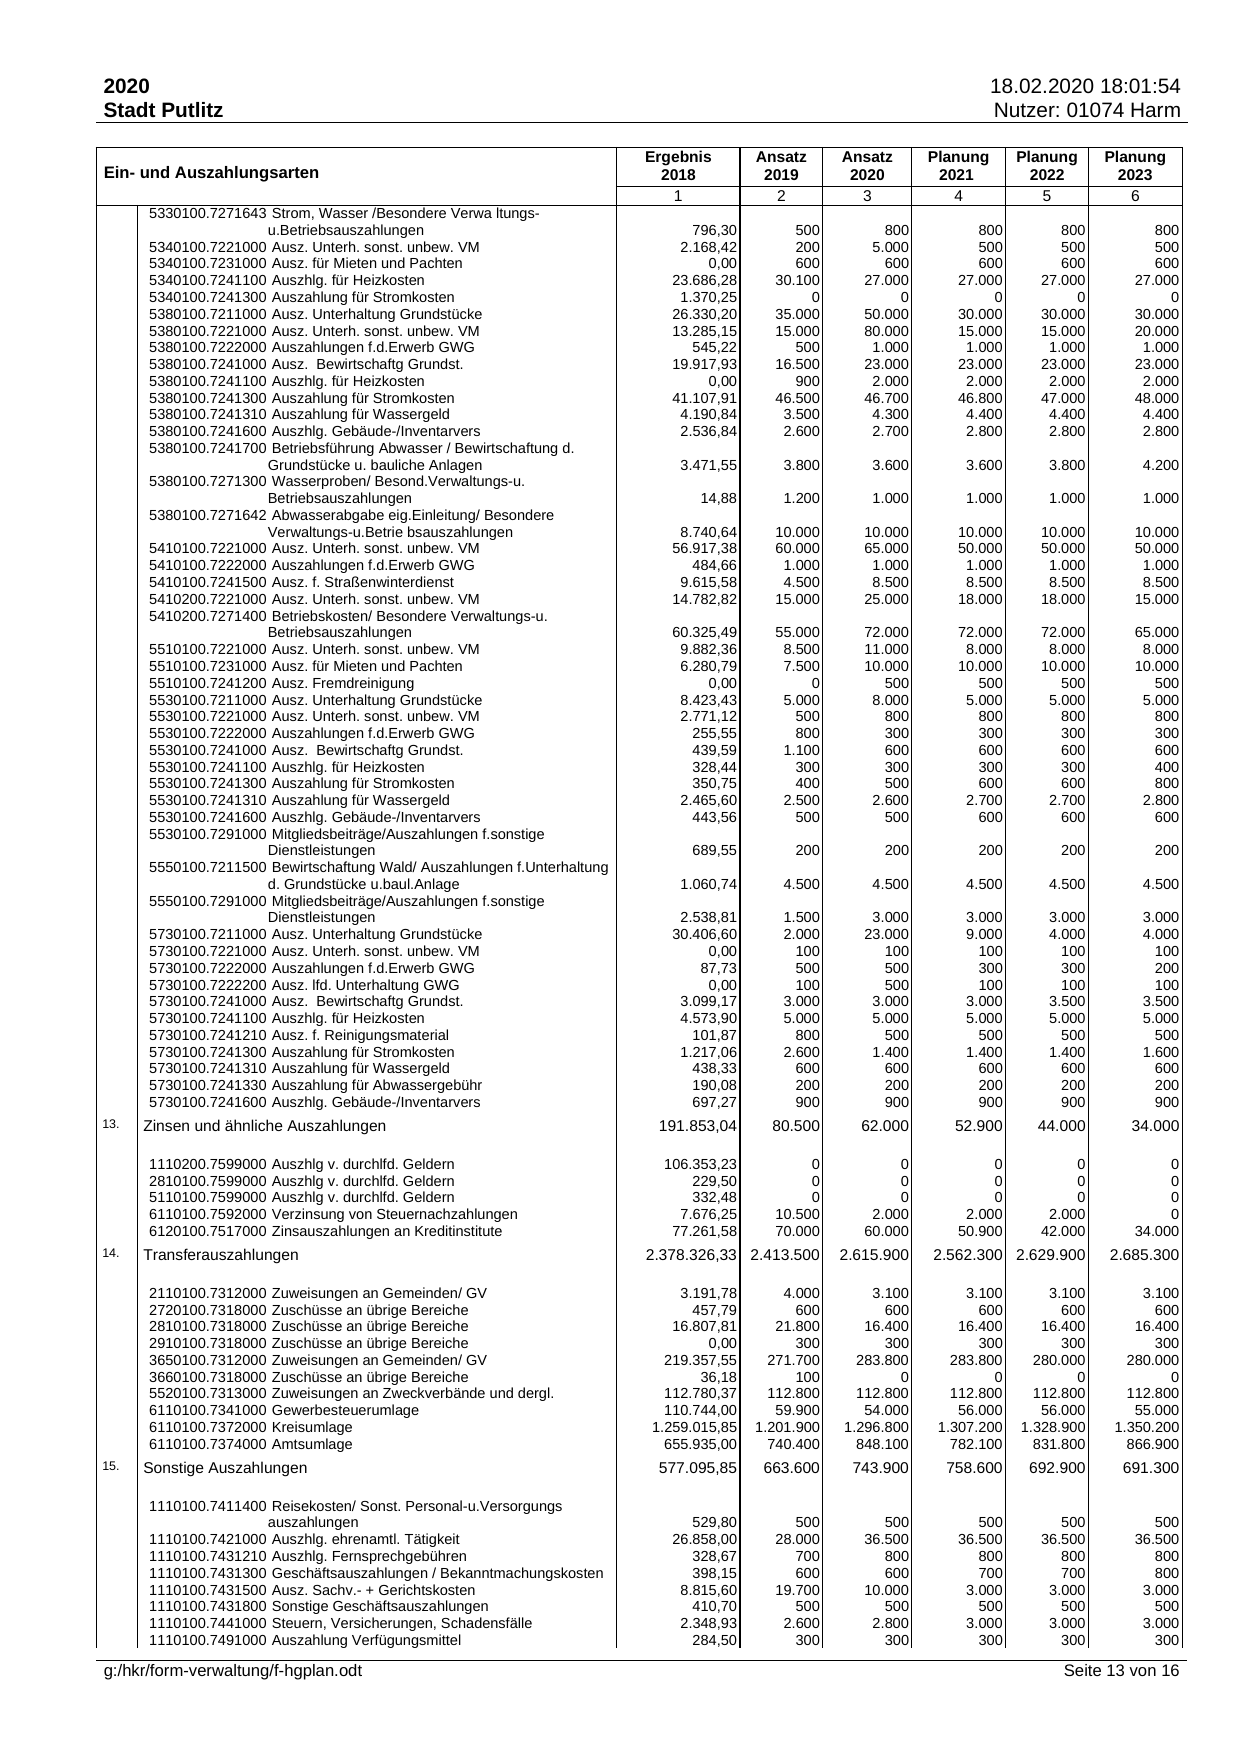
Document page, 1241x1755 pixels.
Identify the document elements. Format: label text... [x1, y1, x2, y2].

table_cell 600 [1006, 1301, 1088, 1318]
table_cell 1.000 [1089, 557, 1182, 574]
table_cell 5410100.7241500 [138, 574, 267, 591]
table_cell 112.800 [741, 1385, 822, 1402]
table_cell 200 [741, 825, 822, 859]
table_cell 1110100.7431500 [138, 1581, 267, 1598]
table_cell 30.000 [912, 305, 1005, 322]
table_cell [97, 993, 137, 1010]
table_cell Auszahlung für Stromkosten [267, 289, 616, 305]
table_cell 3.100 [1006, 1285, 1088, 1301]
table_cell 1.000 [741, 557, 822, 574]
table_cell 0 [912, 289, 1005, 305]
table_cell Bewirtschaftung Wald/ Auszahlungen f.Unterhaltung d. Grundstücke u.baul.Anlage [267, 859, 616, 892]
table_cell 112.800 [1006, 1385, 1088, 1402]
table_cell 2.500 [741, 792, 822, 808]
table_cell [97, 1631, 137, 1648]
table_cell 0 [912, 1189, 1005, 1206]
table_cell 2.800 [1089, 792, 1182, 808]
table_cell [97, 1385, 137, 1402]
table_cell 55.000 [1089, 1402, 1182, 1419]
table_cell 4.500 [741, 859, 822, 892]
table_cell 80.000 [823, 322, 911, 339]
table_cell [97, 389, 137, 406]
table_cell Amtsumlage [267, 1435, 616, 1452]
table_cell 300 [741, 758, 822, 775]
table_cell [97, 1435, 137, 1452]
table_cell Auszahlungen f.d.Erwerb GWG [267, 960, 616, 976]
table_cell 5330100.7271643 [138, 206, 267, 238]
table_cell 5380100.7271642 [138, 507, 267, 540]
table_cell 4.500 [912, 859, 1005, 892]
table_cell [97, 960, 137, 976]
table_cell 16.500 [741, 356, 822, 372]
table_cell 72.000 [823, 607, 911, 641]
table_cell 3.000 [1089, 1615, 1182, 1631]
table_cell [97, 1077, 137, 1094]
table_cell 5380100.7271300 [138, 473, 267, 507]
table_cell 15. [97, 1452, 137, 1497]
table_cell 800 [912, 206, 1005, 238]
table_cell 2.600 [823, 792, 911, 808]
table_cell 190,08 [617, 1077, 739, 1094]
table_cell 3650100.7312000 [138, 1352, 267, 1368]
table_cell 900 [741, 373, 822, 389]
table_header Ansatz 2020 [823, 148, 911, 186]
table_cell 691.300 [1089, 1452, 1182, 1497]
table_cell 5410200.7271400 [138, 607, 267, 641]
table_cell Ausz. Bewirtschaftg Grundst. [267, 741, 616, 758]
table_cell [97, 741, 137, 758]
table_cell Auszahlungen f.d.Erwerb GWG [267, 557, 616, 574]
table_cell 5380100.7241310 [138, 406, 267, 423]
table_cell Ausz. Bewirtschaftg Grundst. [267, 993, 616, 1010]
table_cell 2.700 [1006, 792, 1088, 808]
table_cell 500 [1006, 238, 1088, 255]
table_cell 14. [97, 1239, 137, 1284]
table_cell [97, 1094, 137, 1110]
table_cell 55.000 [741, 607, 822, 641]
table_cell 271.700 [741, 1352, 822, 1368]
table_cell [97, 825, 137, 859]
table_cell 7.500 [741, 658, 822, 674]
table_cell [97, 607, 137, 641]
table_cell Ausz. Unterhaltung Grundstücke [267, 691, 616, 708]
table_cell 41.107,91 [617, 389, 739, 406]
table_cell [97, 792, 137, 808]
table_cell 106.353,23 [617, 1156, 739, 1172]
table_cell 4 [912, 187, 1005, 205]
table_cell 36.500 [1006, 1531, 1088, 1548]
table_cell 4.300 [823, 406, 911, 423]
table_cell 600 [823, 741, 911, 758]
table_cell 800 [1089, 206, 1182, 238]
table_cell 500 [1006, 1027, 1088, 1043]
table_cell 112.800 [1089, 1385, 1182, 1402]
table_cell Ausz. für Mieten und Pachten [267, 255, 616, 272]
table_cell 600 [1089, 1060, 1182, 1077]
table_cell 200 [912, 1077, 1005, 1094]
table_cell 5340100.7241300 [138, 289, 267, 305]
table_cell 284,50 [617, 1631, 739, 1648]
table_cell Auszahlung für Abwassergebühr [267, 1077, 616, 1094]
table_cell 3.191,78 [617, 1285, 739, 1301]
table_cell Mitgliedsbeiträge/Auszahlungen f.sonstige Dienstleistungen [267, 893, 616, 926]
table_cell 255,55 [617, 725, 739, 741]
table_cell 200 [1089, 1077, 1182, 1094]
table_cell 2.800 [912, 423, 1005, 439]
table_cell 5530100.7241000 [138, 741, 267, 758]
table_cell 200 [741, 238, 822, 255]
table_cell 689,55 [617, 825, 739, 859]
table_cell 70.000 [741, 1223, 822, 1239]
table_cell 600 [823, 1564, 911, 1581]
table_cell 2.700 [823, 423, 911, 439]
table_cell [97, 423, 137, 439]
table_cell 16.400 [1006, 1318, 1088, 1335]
table_cell Gewerbesteuerumlage [267, 1402, 616, 1419]
table_header Ein- und Auszahlungsarten [97, 148, 616, 205]
table_cell 1.400 [823, 1043, 911, 1060]
table_cell [97, 305, 137, 322]
table_cell 1.400 [912, 1043, 1005, 1060]
table_cell Wasserproben/ Besond.Verwaltungs-u. Betriebsauszahlungen [267, 473, 616, 507]
table_cell Betriebsführung Abwasser / Bewirtschaftung d. Grundstücke u. bauliche Anlagen [267, 440, 616, 473]
table_cell 27.000 [912, 272, 1005, 289]
table_cell 500 [1006, 1497, 1088, 1531]
table_cell 9.615,58 [617, 574, 739, 591]
table_cell 2.378.326,33 [617, 1239, 739, 1284]
table_cell 10.000 [1006, 658, 1088, 674]
table_cell 300 [1089, 725, 1182, 741]
table_cell 600 [1089, 1301, 1182, 1318]
table_cell 60.325,49 [617, 607, 739, 641]
table_cell 2110100.7312000 [138, 1285, 267, 1301]
table_cell 2.413.500 [741, 1239, 822, 1284]
table_cell 5530100.7241100 [138, 758, 267, 775]
table_cell 9.882,36 [617, 641, 739, 658]
table_cell 100 [912, 976, 1005, 993]
table_cell 350,75 [617, 775, 739, 792]
table_cell 19.700 [741, 1581, 822, 1598]
table_cell [97, 1206, 137, 1223]
table_cell 1110100.7411400 [138, 1497, 267, 1531]
table_cell Zuweisungen an Zweckverbände und dergl. [267, 1385, 616, 1402]
table_cell 5730100.7222000 [138, 960, 267, 976]
table_cell 3.800 [741, 440, 822, 473]
table_cell [97, 809, 137, 825]
table_cell [97, 473, 137, 507]
table_cell 3.000 [741, 993, 822, 1010]
table_cell [97, 1301, 137, 1318]
table_cell [97, 1172, 137, 1189]
table_cell 3.000 [1089, 1581, 1182, 1598]
table_cell 500 [823, 960, 911, 976]
table_cell 0,00 [617, 373, 739, 389]
table_cell 800 [1006, 206, 1088, 238]
table_cell 2.615.900 [823, 1239, 911, 1284]
table_cell Auszhlg. Gebäude-/Inventarvers [267, 809, 616, 825]
table_cell 23.686,28 [617, 272, 739, 289]
table_cell 5.000 [1089, 1010, 1182, 1027]
table_cell 5730100.7222200 [138, 976, 267, 993]
table_cell 46.800 [912, 389, 1005, 406]
table_cell Auszhlg. ehrenamtl. Tätigkeit [267, 1531, 616, 1548]
table_cell 700 [741, 1548, 822, 1564]
table_cell 1.400 [1006, 1043, 1088, 1060]
table_cell 8.000 [823, 691, 911, 708]
table_cell 600 [741, 1060, 822, 1077]
table_cell Ausz. Unterh. sonst. unbew. VM [267, 943, 616, 959]
table_cell Steuern, Versicherungen, Schadensfälle [267, 1615, 616, 1631]
table_cell Auszahlung für Stromkosten [267, 775, 616, 792]
table_cell 6.280,79 [617, 658, 739, 674]
table_cell 18.000 [1006, 591, 1088, 607]
table_cell 1.600 [1089, 1043, 1182, 1060]
table_cell 46.500 [741, 389, 822, 406]
table_cell 0,00 [617, 943, 739, 959]
table_cell 3.099,17 [617, 993, 739, 1010]
table_cell 2.000 [912, 1206, 1005, 1223]
table_cell [97, 1189, 137, 1206]
table_cell 600 [1006, 775, 1088, 792]
table_cell 1.000 [1006, 473, 1088, 507]
table_cell 4.573,90 [617, 1010, 739, 1027]
table_cell 50.000 [912, 540, 1005, 557]
table_cell Ausz. Unterh. sonst. unbew. VM [267, 540, 616, 557]
table_cell 600 [1006, 1060, 1088, 1077]
table_cell 5410100.7222000 [138, 557, 267, 574]
table_cell 332,48 [617, 1189, 739, 1206]
table_cell 112.800 [912, 1385, 1005, 1402]
table_cell Geschäftsauszahlungen / Bekanntmachungskosten [267, 1564, 616, 1581]
table_cell 0 [823, 1189, 911, 1206]
table_cell 1.000 [912, 339, 1005, 356]
table_cell 5730100.7241330 [138, 1077, 267, 1094]
table_cell Ausz. Unterh. sonst. unbew. VM [267, 238, 616, 255]
table_cell [97, 1010, 137, 1027]
table_cell 280.000 [1006, 1352, 1088, 1368]
table_cell 5340100.7241100 [138, 272, 267, 289]
table_cell 2.700 [912, 792, 1005, 808]
table_cell Abwasserabgabe eig.Einleitung/ Besondere Verwaltungs-u.Betrie bsauszahlungen [267, 507, 616, 540]
table_cell [97, 1043, 137, 1060]
table_cell 8.000 [1089, 641, 1182, 658]
table_cell 3.000 [1006, 1581, 1088, 1598]
table_cell [97, 540, 137, 557]
table_cell 4.400 [1089, 406, 1182, 423]
table_cell 30.100 [741, 272, 822, 289]
table_cell 0 [1089, 1189, 1182, 1206]
table_cell 8.000 [912, 641, 1005, 658]
table_cell 600 [741, 255, 822, 272]
table_cell 5110100.7599000 [138, 1189, 267, 1206]
table_cell 16.400 [823, 1318, 911, 1335]
table_cell 0 [823, 1156, 911, 1172]
table_cell 11.000 [823, 641, 911, 658]
table_cell 600 [741, 1564, 822, 1581]
table_cell 800 [912, 708, 1005, 725]
table_cell 15.000 [741, 591, 822, 607]
table_cell 5380100.7241600 [138, 423, 267, 439]
table_cell 0 [823, 1368, 911, 1385]
table_cell 5730100.7211000 [138, 926, 267, 943]
table_cell 5.000 [1006, 691, 1088, 708]
table_cell 5.000 [912, 1010, 1005, 1027]
table_cell 13.285,15 [617, 322, 739, 339]
table_cell 545,22 [617, 339, 739, 356]
table_cell 3.000 [1089, 893, 1182, 926]
table_cell 500 [1006, 1598, 1088, 1615]
table_cell 59.900 [741, 1402, 822, 1419]
table_cell 1110100.7431800 [138, 1598, 267, 1615]
table_cell 438,33 [617, 1060, 739, 1077]
table_cell 800 [912, 1548, 1005, 1564]
table_cell 300 [912, 960, 1005, 976]
table_cell [97, 1156, 137, 1172]
table_cell 600 [1006, 741, 1088, 758]
table_cell 1110100.7441000 [138, 1615, 267, 1631]
table_cell 112.800 [823, 1385, 911, 1402]
table_cell 5730100.7241600 [138, 1094, 267, 1110]
table_cell 5380100.7241000 [138, 356, 267, 372]
table_cell Ausz. Unterh. sonst. unbew. VM [267, 322, 616, 339]
table_cell [97, 1223, 137, 1239]
table_cell 4.500 [1006, 859, 1088, 892]
table_cell [97, 976, 137, 993]
table_cell Auszahlungen f.d.Erwerb GWG [267, 725, 616, 741]
table_cell 100 [741, 976, 822, 993]
table_cell 5340100.7231000 [138, 255, 267, 272]
table_cell 1.370,25 [617, 289, 739, 305]
table_cell Ausz. Unterh. sonst. unbew. VM [267, 641, 616, 658]
table_cell [97, 1352, 137, 1368]
table_cell 600 [1006, 809, 1088, 825]
table_cell 831.800 [1006, 1435, 1088, 1452]
table_cell 529,80 [617, 1497, 739, 1531]
table_cell 5.000 [1006, 1010, 1088, 1027]
table_header Ansatz 2019 [741, 148, 822, 186]
table_cell [97, 674, 137, 691]
table_cell 26.330,20 [617, 305, 739, 322]
table_cell Auszhlg. für Heizkosten [267, 758, 616, 775]
table_cell [97, 1318, 137, 1335]
table_cell 0 [741, 289, 822, 305]
table_cell 4.500 [823, 859, 911, 892]
table_cell 200 [741, 1077, 822, 1094]
table_cell 3.100 [912, 1285, 1005, 1301]
table_cell 36,18 [617, 1368, 739, 1385]
table_cell 2.771,12 [617, 708, 739, 725]
table_cell 4.000 [1006, 926, 1088, 943]
table_cell [97, 289, 137, 305]
table_cell 3 [823, 187, 911, 205]
table_cell 848.100 [823, 1435, 911, 1452]
table_cell Ausz. Fremdreinigung [267, 674, 616, 691]
table_cell 500 [1089, 1497, 1182, 1531]
table_cell 500 [1089, 1598, 1182, 1615]
table_cell 1.259.015,85 [617, 1419, 739, 1435]
table_cell [97, 1027, 137, 1043]
table_cell 0 [912, 1156, 1005, 1172]
table_cell 229,50 [617, 1172, 739, 1189]
table_cell 6110100.7372000 [138, 1419, 267, 1435]
table_cell 101,87 [617, 1027, 739, 1043]
table_cell 3.000 [823, 993, 911, 1010]
table_cell Betriebskosten/ Besondere Verwaltungs-u. Betriebsauszahlungen [267, 607, 616, 641]
table_cell 2.000 [823, 373, 911, 389]
table_cell 4.400 [1006, 406, 1088, 423]
table_cell 100 [1089, 943, 1182, 959]
table_cell 0 [1006, 289, 1088, 305]
table_cell 400 [741, 775, 822, 792]
table_cell [97, 775, 137, 792]
table_cell 1110100.7431210 [138, 1548, 267, 1564]
table_cell 20.000 [1089, 322, 1182, 339]
table_cell Zinsen und ähnliche Auszahlungen [138, 1110, 616, 1156]
table_cell 5730100.7221000 [138, 943, 267, 959]
table_cell 8.423,43 [617, 691, 739, 708]
table_cell 36.500 [912, 1531, 1005, 1548]
table_cell [97, 339, 137, 356]
table_cell 23.000 [1006, 356, 1088, 372]
table_cell [97, 641, 137, 658]
table_cell 5.000 [741, 1010, 822, 1027]
table_cell 10.000 [823, 658, 911, 674]
table_cell 100 [1089, 976, 1182, 993]
table_cell 600 [912, 1301, 1005, 1318]
table_cell [97, 322, 137, 339]
table_cell 500 [741, 1598, 822, 1615]
table_cell 2.168,42 [617, 238, 739, 255]
table_cell Zuschüsse an übrige Bereiche [267, 1301, 616, 1318]
table_cell [97, 658, 137, 674]
table_cell 56.000 [912, 1402, 1005, 1419]
table_cell 80.500 [741, 1110, 822, 1156]
table_cell 600 [823, 1301, 911, 1318]
table_cell 500 [1089, 674, 1182, 691]
table_cell 1.000 [1006, 557, 1088, 574]
table_cell 500 [823, 1027, 911, 1043]
table_cell 900 [823, 1094, 911, 1110]
table_cell 1.000 [1089, 473, 1182, 507]
table_cell 500 [823, 1598, 911, 1615]
table_cell 600 [912, 255, 1005, 272]
table_cell 0 [1089, 289, 1182, 305]
table_cell 87,73 [617, 960, 739, 976]
table_cell Auszhlg. Gebäude-/Inventarvers [267, 423, 616, 439]
table_cell 5380100.7241100 [138, 373, 267, 389]
table_cell Auszahlung für Wassergeld [267, 792, 616, 808]
table_cell 600 [912, 809, 1005, 825]
table_cell 62.000 [823, 1110, 911, 1156]
table_cell 10.000 [1089, 658, 1182, 674]
table_cell 2.536,84 [617, 423, 739, 439]
table_cell 300 [1006, 725, 1088, 741]
table_cell Mitgliedsbeiträge/Auszahlungen f.sonstige Dienstleistungen [267, 825, 616, 859]
table_cell 36.500 [1089, 1531, 1182, 1548]
table_cell 300 [1006, 1335, 1088, 1352]
table_cell 600 [741, 1301, 822, 1318]
table_cell 5730100.7241000 [138, 993, 267, 1010]
table_cell [97, 691, 137, 708]
table_cell 0 [1089, 1172, 1182, 1189]
table_cell 0 [1089, 1368, 1182, 1385]
table_cell 5.000 [823, 238, 911, 255]
table_cell 500 [1089, 1027, 1182, 1043]
table_cell 72.000 [912, 607, 1005, 641]
table_cell 77.261,58 [617, 1223, 739, 1239]
table_cell 600 [823, 255, 911, 272]
table_cell Auszahlung für Wassergeld [267, 406, 616, 423]
table_cell 900 [1006, 1094, 1088, 1110]
table_cell 28.000 [741, 1531, 822, 1548]
table_cell 54.000 [823, 1402, 911, 1419]
table_cell 457,79 [617, 1301, 739, 1318]
table_cell 1.060,74 [617, 859, 739, 892]
table_cell 1.350.200 [1089, 1419, 1182, 1435]
table_cell 10.000 [823, 507, 911, 540]
table_cell Auszhlg. für Heizkosten [267, 272, 616, 289]
table_cell 56.917,38 [617, 540, 739, 557]
table_cell 15.000 [1006, 322, 1088, 339]
table_cell [97, 1497, 137, 1531]
table_cell Ausz. lfd. Unterhaltung GWG [267, 976, 616, 993]
table_cell 8.500 [1006, 574, 1088, 591]
table_cell [97, 725, 137, 741]
table_cell 1.201.900 [741, 1419, 822, 1435]
table_cell 300 [823, 725, 911, 741]
table_cell Ausz. Unterhaltung Grundstücke [267, 305, 616, 322]
table_cell 5730100.7241310 [138, 1060, 267, 1077]
table_cell 3.600 [823, 440, 911, 473]
table_cell 900 [741, 1094, 822, 1110]
table_cell 6110100.7374000 [138, 1435, 267, 1452]
table_cell 2.000 [1006, 373, 1088, 389]
table_cell 10.000 [1006, 507, 1088, 540]
table_cell 4.000 [741, 1285, 822, 1301]
table_cell 300 [741, 1631, 822, 1648]
table_cell 484,66 [617, 557, 739, 574]
table_cell 800 [1089, 775, 1182, 792]
table_cell Kreisumlage [267, 1419, 616, 1435]
table_cell 3.500 [1006, 993, 1088, 1010]
table_cell 1.000 [912, 473, 1005, 507]
table_cell 16.807,81 [617, 1318, 739, 1335]
table_cell 500 [823, 1497, 911, 1531]
table_cell 1.000 [1089, 339, 1182, 356]
table_cell 10.000 [912, 507, 1005, 540]
table_cell [97, 893, 137, 926]
table_cell 700 [1006, 1564, 1088, 1581]
table_cell Auszahlungen f.d.Erwerb GWG [267, 339, 616, 356]
table_cell 27.000 [1006, 272, 1088, 289]
table_cell 60.000 [741, 540, 822, 557]
table_cell 3.100 [823, 1285, 911, 1301]
table_cell 5550100.7211500 [138, 859, 267, 892]
table_cell 500 [912, 674, 1005, 691]
table_cell 5510100.7231000 [138, 658, 267, 674]
table_cell 16.400 [912, 1318, 1005, 1335]
table_cell 0 [741, 1189, 822, 1206]
table_cell 23.000 [912, 356, 1005, 372]
table_cell 200 [1006, 825, 1088, 859]
table_cell 0 [823, 1172, 911, 1189]
table_cell 1.000 [823, 339, 911, 356]
table_cell 300 [1006, 758, 1088, 775]
table_cell 2.800 [1006, 423, 1088, 439]
table_cell 21.800 [741, 1318, 822, 1335]
table_cell 2 [741, 187, 822, 205]
table_cell 4.400 [912, 406, 1005, 423]
table_cell 0,00 [617, 255, 739, 272]
table_cell 5510100.7221000 [138, 641, 267, 658]
table_cell [97, 1285, 137, 1301]
table_cell 219.357,55 [617, 1352, 739, 1368]
table_cell [97, 557, 137, 574]
table_cell 48.000 [1089, 389, 1182, 406]
table_cell Zuweisungen an Gemeinden/ GV [267, 1285, 616, 1301]
table_cell [97, 507, 137, 540]
table_cell 1.100 [741, 741, 822, 758]
table_cell 100 [823, 943, 911, 959]
table_cell 5520100.7313000 [138, 1385, 267, 1402]
table_cell [97, 1335, 137, 1352]
table_cell [97, 356, 137, 372]
table_cell 46.700 [823, 389, 911, 406]
table_cell 5.000 [823, 1010, 911, 1027]
table_cell 5340100.7221000 [138, 238, 267, 255]
table_cell 0 [912, 1172, 1005, 1189]
table_cell Verzinsung von Steuernachzahlungen [267, 1206, 616, 1223]
table_cell 8.500 [1089, 574, 1182, 591]
table_cell 280.000 [1089, 1352, 1182, 1368]
table_cell 600 [1089, 741, 1182, 758]
table_cell Strom, Wasser /Besondere Verwa ltungs-u.Betriebsauszahlungen [267, 206, 616, 238]
table_cell 19.917,93 [617, 356, 739, 372]
table_cell Auszhlg v. durchlfd. Geldern [267, 1172, 616, 1189]
table_cell 600 [1089, 809, 1182, 825]
table_cell Sonstige Geschäftsauszahlungen [267, 1598, 616, 1615]
table_cell 6110100.7592000 [138, 1206, 267, 1223]
table_cell 1110100.7491000 [138, 1631, 267, 1648]
table_cell 200 [823, 1077, 911, 1094]
table_cell 500 [741, 1497, 822, 1531]
table_cell 13. [97, 1110, 137, 1156]
table_cell 500 [912, 238, 1005, 255]
table_cell 4.190,84 [617, 406, 739, 423]
table_cell 5550100.7291000 [138, 893, 267, 926]
table_cell 400 [1089, 758, 1182, 775]
table_cell 600 [1089, 255, 1182, 272]
table_cell 3.100 [1089, 1285, 1182, 1301]
table_cell 2.600 [741, 1043, 822, 1060]
table_cell Auszhlg. für Heizkosten [267, 1010, 616, 1027]
table_cell 6120100.7517000 [138, 1223, 267, 1239]
table_cell 300 [912, 758, 1005, 775]
table_cell 2.348,93 [617, 1615, 739, 1631]
table_cell 15.000 [741, 322, 822, 339]
table_cell 42.000 [1006, 1223, 1088, 1239]
table_cell 5530100.7222000 [138, 725, 267, 741]
table_cell 65.000 [823, 540, 911, 557]
table_cell 410,70 [617, 1598, 739, 1615]
table_cell 5.000 [1089, 691, 1182, 708]
table_cell 14.782,82 [617, 591, 739, 607]
table_cell 2.465,60 [617, 792, 739, 808]
table_cell 10.000 [823, 1581, 911, 1598]
table_cell [97, 859, 137, 892]
table_cell 300 [1089, 1335, 1182, 1352]
table_cell 2.000 [741, 926, 822, 943]
table_cell 44.000 [1006, 1110, 1088, 1156]
table_cell 1.307.200 [912, 1419, 1005, 1435]
table_cell [97, 406, 137, 423]
table_cell 5380100.7241700 [138, 440, 267, 473]
table_cell Auszahlung für Stromkosten [267, 1043, 616, 1060]
table_cell 2.562.300 [912, 1239, 1005, 1284]
table_cell 500 [1006, 674, 1088, 691]
table_cell 5730100.7241210 [138, 1027, 267, 1043]
table_cell 700 [912, 1564, 1005, 1581]
table_cell 300 [912, 1335, 1005, 1352]
table_cell 200 [912, 825, 1005, 859]
table_cell 0 [741, 674, 822, 691]
table_cell 5380100.7221000 [138, 322, 267, 339]
table_cell 5730100.7241300 [138, 1043, 267, 1060]
table_cell [97, 591, 137, 607]
table_cell 800 [1006, 1548, 1088, 1564]
table_cell 100 [912, 943, 1005, 959]
table_cell 50.900 [912, 1223, 1005, 1239]
table_cell 600 [912, 1060, 1005, 1077]
table_cell 56.000 [1006, 1402, 1088, 1419]
table_cell 866.900 [1089, 1435, 1182, 1452]
table_cell Zuschüsse an übrige Bereiche [267, 1368, 616, 1385]
table_cell 7.676,25 [617, 1206, 739, 1223]
table_cell 439,59 [617, 741, 739, 758]
table_cell 27.000 [823, 272, 911, 289]
table_cell Zinsauszahlungen an Kreditinstitute [267, 1223, 616, 1239]
table_cell 3.000 [1006, 1615, 1088, 1631]
table_cell 328,44 [617, 758, 739, 775]
table_cell 500 [741, 960, 822, 976]
table_cell 1.000 [912, 557, 1005, 574]
table_cell 2.600 [741, 1615, 822, 1631]
table_cell Ausz. Unterhaltung Grundstücke [267, 926, 616, 943]
table_cell [97, 758, 137, 775]
table_cell Ausz. f. Reinigungsmaterial [267, 1027, 616, 1043]
table_cell [97, 1060, 137, 1077]
table_cell 500 [823, 976, 911, 993]
table_cell 500 [912, 1598, 1005, 1615]
table_cell 500 [741, 708, 822, 725]
table_cell 300 [741, 1335, 822, 1352]
table_cell 0,00 [617, 976, 739, 993]
table_cell 52.900 [912, 1110, 1005, 1156]
table_cell 10.000 [1089, 507, 1182, 540]
table_cell 5730100.7241100 [138, 1010, 267, 1027]
table_cell 200 [823, 825, 911, 859]
table_cell [97, 1548, 137, 1564]
table_cell 2.538,81 [617, 893, 739, 926]
table_cell Reisekosten/ Sonst. Personal-u.Versorgungs auszahlungen [267, 1497, 616, 1531]
table_cell 8.740,64 [617, 507, 739, 540]
table_cell 300 [912, 725, 1005, 741]
table_cell 2.800 [1089, 423, 1182, 439]
table_cell Zuschüsse an übrige Bereiche [267, 1318, 616, 1335]
table_header Ergebnis 2018 [617, 148, 739, 186]
table_cell 35.000 [741, 305, 822, 322]
table_cell 655.935,00 [617, 1435, 739, 1452]
table_cell Ausz. Bewirtschaftg Grundst. [267, 356, 616, 372]
table_cell 2720100.7318000 [138, 1301, 267, 1318]
table_cell 5380100.7211000 [138, 305, 267, 322]
table_cell 500 [741, 206, 822, 238]
table_cell Auszhlg. für Heizkosten [267, 373, 616, 389]
table_cell 3660100.7318000 [138, 1368, 267, 1385]
table_cell 23.000 [823, 926, 911, 943]
table_cell [97, 1598, 137, 1615]
table_cell 8.815,60 [617, 1581, 739, 1598]
table_cell 16.400 [1089, 1318, 1182, 1335]
table_cell 5380100.7222000 [138, 339, 267, 356]
table_cell 743.900 [823, 1452, 911, 1497]
table_cell Auszhlg. Gebäude-/Inventarvers [267, 1094, 616, 1110]
table_cell 34.000 [1089, 1223, 1182, 1239]
table_cell 3.500 [1089, 993, 1182, 1010]
table_cell [97, 272, 137, 289]
table_cell 15.000 [1089, 591, 1182, 607]
table_cell 500 [823, 674, 911, 691]
table_cell Ausz. für Mieten und Pachten [267, 658, 616, 674]
table_cell [97, 708, 137, 725]
table_cell 5530100.7221000 [138, 708, 267, 725]
table_cell 10.500 [741, 1206, 822, 1223]
table_cell 36.500 [823, 1531, 911, 1548]
table_cell Ausz. f. Straßenwinterdienst [267, 574, 616, 591]
table_cell 26.858,00 [617, 1531, 739, 1548]
table_cell 100 [741, 1368, 822, 1385]
table_cell 0 [1089, 1156, 1182, 1172]
table_cell 600 [823, 1060, 911, 1077]
table_cell 10.000 [741, 507, 822, 540]
table_cell 0 [1006, 1368, 1088, 1385]
table_cell [97, 1531, 137, 1548]
table_cell 4.200 [1089, 440, 1182, 473]
table_cell 3.600 [912, 440, 1005, 473]
table_cell 110.744,00 [617, 1402, 739, 1419]
table_cell 0,00 [617, 674, 739, 691]
table_cell 2.000 [1089, 373, 1182, 389]
table_cell 2.800 [823, 1615, 911, 1631]
table_cell 1.000 [823, 557, 911, 574]
table_cell 796,30 [617, 206, 739, 238]
table_cell 10.000 [912, 658, 1005, 674]
table_cell 5.000 [912, 691, 1005, 708]
table_cell 3.471,55 [617, 440, 739, 473]
table_cell 4.000 [1089, 926, 1182, 943]
table_cell 800 [1089, 1548, 1182, 1564]
table_cell Auszahlung Verfügungsmittel [267, 1631, 616, 1648]
table_cell 1 [617, 187, 739, 205]
table_cell 1110200.7599000 [138, 1156, 267, 1172]
table_cell Auszahlung für Stromkosten [267, 389, 616, 406]
table_cell 1.000 [823, 473, 911, 507]
table_cell 300 [823, 1631, 911, 1648]
table_cell Auszhlg v. durchlfd. Geldern [267, 1189, 616, 1206]
table_cell 0,00 [617, 1335, 739, 1352]
table_cell [97, 943, 137, 959]
table_cell 30.000 [1089, 305, 1182, 322]
table_cell 0 [912, 1368, 1005, 1385]
table_cell 2.000 [823, 1206, 911, 1223]
table_cell Zuweisungen an Gemeinden/ GV [267, 1352, 616, 1368]
table_cell 500 [741, 339, 822, 356]
table_cell [97, 1419, 137, 1435]
table_cell 8.500 [912, 574, 1005, 591]
table_cell 4.500 [1089, 859, 1182, 892]
table_cell 6 [1089, 187, 1182, 205]
table_cell 30.000 [1006, 305, 1088, 322]
table_cell 600 [912, 741, 1005, 758]
table_cell 5530100.7241300 [138, 775, 267, 792]
table_cell 283.800 [823, 1352, 911, 1368]
table_cell 3.500 [741, 406, 822, 423]
table_cell 3.000 [823, 893, 911, 926]
table_cell 8.000 [1006, 641, 1088, 658]
table_cell 1110100.7431300 [138, 1564, 267, 1581]
table_cell 600 [1006, 255, 1088, 272]
table_cell 2.000 [1006, 1206, 1088, 1223]
table_cell 23.000 [1089, 356, 1182, 372]
table_cell 0 [1006, 1172, 1088, 1189]
table_cell 443,56 [617, 809, 739, 825]
table_cell 112.780,37 [617, 1385, 739, 1402]
table_cell 2910100.7318000 [138, 1335, 267, 1352]
table_cell [97, 206, 137, 238]
table_cell 800 [823, 1548, 911, 1564]
table_cell 5.000 [741, 691, 822, 708]
table_cell 5410100.7221000 [138, 540, 267, 557]
table_cell 283.800 [912, 1352, 1005, 1368]
table_cell Auszhlg v. durchlfd. Geldern [267, 1156, 616, 1172]
table_cell 3.000 [912, 893, 1005, 926]
table_cell 200 [1089, 960, 1182, 976]
table_cell 3.000 [912, 1615, 1005, 1631]
table_cell 1110100.7421000 [138, 1531, 267, 1548]
table_cell 398,15 [617, 1564, 739, 1581]
table_cell 500 [912, 1027, 1005, 1043]
table_cell 3.000 [1006, 893, 1088, 926]
table_cell 191.853,04 [617, 1110, 739, 1156]
table_cell 5530100.7211000 [138, 691, 267, 708]
table_cell 50.000 [1006, 540, 1088, 557]
table_cell 14,88 [617, 473, 739, 507]
table_cell 0 [1006, 1156, 1088, 1172]
table_cell 500 [1089, 238, 1182, 255]
table_cell 600 [912, 775, 1005, 792]
table_cell 8.500 [741, 641, 822, 658]
table_cell 9.000 [912, 926, 1005, 943]
table_cell 2810100.7318000 [138, 1318, 267, 1335]
table_cell 500 [823, 809, 911, 825]
table_cell [97, 440, 137, 473]
table_cell 0 [1089, 1206, 1182, 1223]
table_cell 3.000 [912, 993, 1005, 1010]
table_cell [97, 926, 137, 943]
table_cell 758.600 [912, 1452, 1005, 1497]
table_cell [97, 1368, 137, 1385]
table_header Planung 2023 [1089, 148, 1182, 186]
table_cell 0 [823, 289, 911, 305]
table_cell 800 [1006, 708, 1088, 725]
table_cell Ausz. Unterh. sonst. unbew. VM [267, 708, 616, 725]
table_cell 900 [912, 1094, 1005, 1110]
table_cell 100 [1006, 976, 1088, 993]
table_cell 5530100.7241600 [138, 809, 267, 825]
table_cell Ausz. Sachv.- + Gerichtskosten [267, 1581, 616, 1598]
table_header Planung 2021 [912, 148, 1005, 186]
table_cell 577.095,85 [617, 1452, 739, 1497]
table_cell 4.500 [741, 574, 822, 591]
table_cell 25.000 [823, 591, 911, 607]
table_cell 300 [823, 758, 911, 775]
table_cell 0 [1006, 1189, 1088, 1206]
table_cell Transferauszahlungen [138, 1239, 616, 1284]
table_cell 300 [1006, 960, 1088, 976]
table_cell 2.000 [912, 373, 1005, 389]
table_cell 663.600 [741, 1452, 822, 1497]
table_cell 300 [823, 1335, 911, 1352]
table_cell 50.000 [1089, 540, 1182, 557]
table_cell 800 [823, 708, 911, 725]
table_cell 300 [1089, 1631, 1182, 1648]
table_cell 8.500 [823, 574, 911, 591]
table_cell 300 [912, 1631, 1005, 1648]
table_cell 2810100.7599000 [138, 1172, 267, 1189]
table_cell [97, 1581, 137, 1598]
table_cell 5380100.7241300 [138, 389, 267, 406]
table_cell [97, 1564, 137, 1581]
table_cell 2.685.300 [1089, 1239, 1182, 1284]
table_cell 15.000 [912, 322, 1005, 339]
table_cell 3.800 [1006, 440, 1088, 473]
table_cell 65.000 [1089, 607, 1182, 641]
table_cell 2.629.900 [1006, 1239, 1088, 1284]
table_cell 800 [823, 206, 911, 238]
table_cell 100 [1006, 943, 1088, 959]
table_cell 1.200 [741, 473, 822, 507]
table_cell 300 [1006, 1631, 1088, 1648]
table_cell Sonstige Auszahlungen [138, 1452, 616, 1497]
table_cell [97, 1402, 137, 1419]
table_cell 6110100.7341000 [138, 1402, 267, 1419]
table_cell 1.000 [1006, 339, 1088, 356]
table_cell 1.500 [741, 893, 822, 926]
table_cell 800 [741, 1027, 822, 1043]
table_cell 23.000 [823, 356, 911, 372]
table_cell 27.000 [1089, 272, 1182, 289]
table_cell [97, 238, 137, 255]
table_cell 30.406,60 [617, 926, 739, 943]
table_cell 800 [741, 725, 822, 741]
table_cell 100 [741, 943, 822, 959]
table_cell 5 [1006, 187, 1088, 205]
table_cell Zuschüsse an übrige Bereiche [267, 1335, 616, 1352]
table_cell 18.000 [912, 591, 1005, 607]
table_cell 740.400 [741, 1435, 822, 1452]
table_cell 900 [1089, 1094, 1182, 1110]
table_cell 5530100.7291000 [138, 825, 267, 859]
table_cell 500 [741, 809, 822, 825]
table_cell 782.100 [912, 1435, 1005, 1452]
table_cell 60.000 [823, 1223, 911, 1239]
table_cell 5530100.7241310 [138, 792, 267, 808]
table_cell 200 [1006, 1077, 1088, 1094]
table_cell 328,67 [617, 1548, 739, 1564]
table_cell 34.000 [1089, 1110, 1182, 1156]
table_cell 200 [1089, 825, 1182, 859]
table_cell 3.000 [912, 1581, 1005, 1598]
table_cell 2.600 [741, 423, 822, 439]
table_cell [97, 1615, 137, 1631]
table_cell Auszhlg. Fernsprechgebühren [267, 1548, 616, 1564]
table_cell 5410200.7221000 [138, 591, 267, 607]
table_cell [97, 574, 137, 591]
table_cell 72.000 [1006, 607, 1088, 641]
table_cell Auszahlung für Wassergeld [267, 1060, 616, 1077]
table_cell 1.217,06 [617, 1043, 739, 1060]
table_cell 0 [741, 1156, 822, 1172]
table_cell Ausz. Unterh. sonst. unbew. VM [267, 591, 616, 607]
table_cell 500 [823, 775, 911, 792]
table_cell 500 [912, 1497, 1005, 1531]
table_cell 50.000 [823, 305, 911, 322]
table_cell 47.000 [1006, 389, 1088, 406]
table_cell 1.296.800 [823, 1419, 911, 1435]
table_cell 800 [1089, 1564, 1182, 1581]
table_cell 0 [741, 1172, 822, 1189]
table_cell 5510100.7241200 [138, 674, 267, 691]
table_header Planung 2022 [1006, 148, 1088, 186]
table_cell [97, 373, 137, 389]
table_cell 800 [1089, 708, 1182, 725]
table_cell [97, 255, 137, 272]
table_cell 692.900 [1006, 1452, 1088, 1497]
table_cell 697,27 [617, 1094, 739, 1110]
table_cell 1.328.900 [1006, 1419, 1088, 1435]
